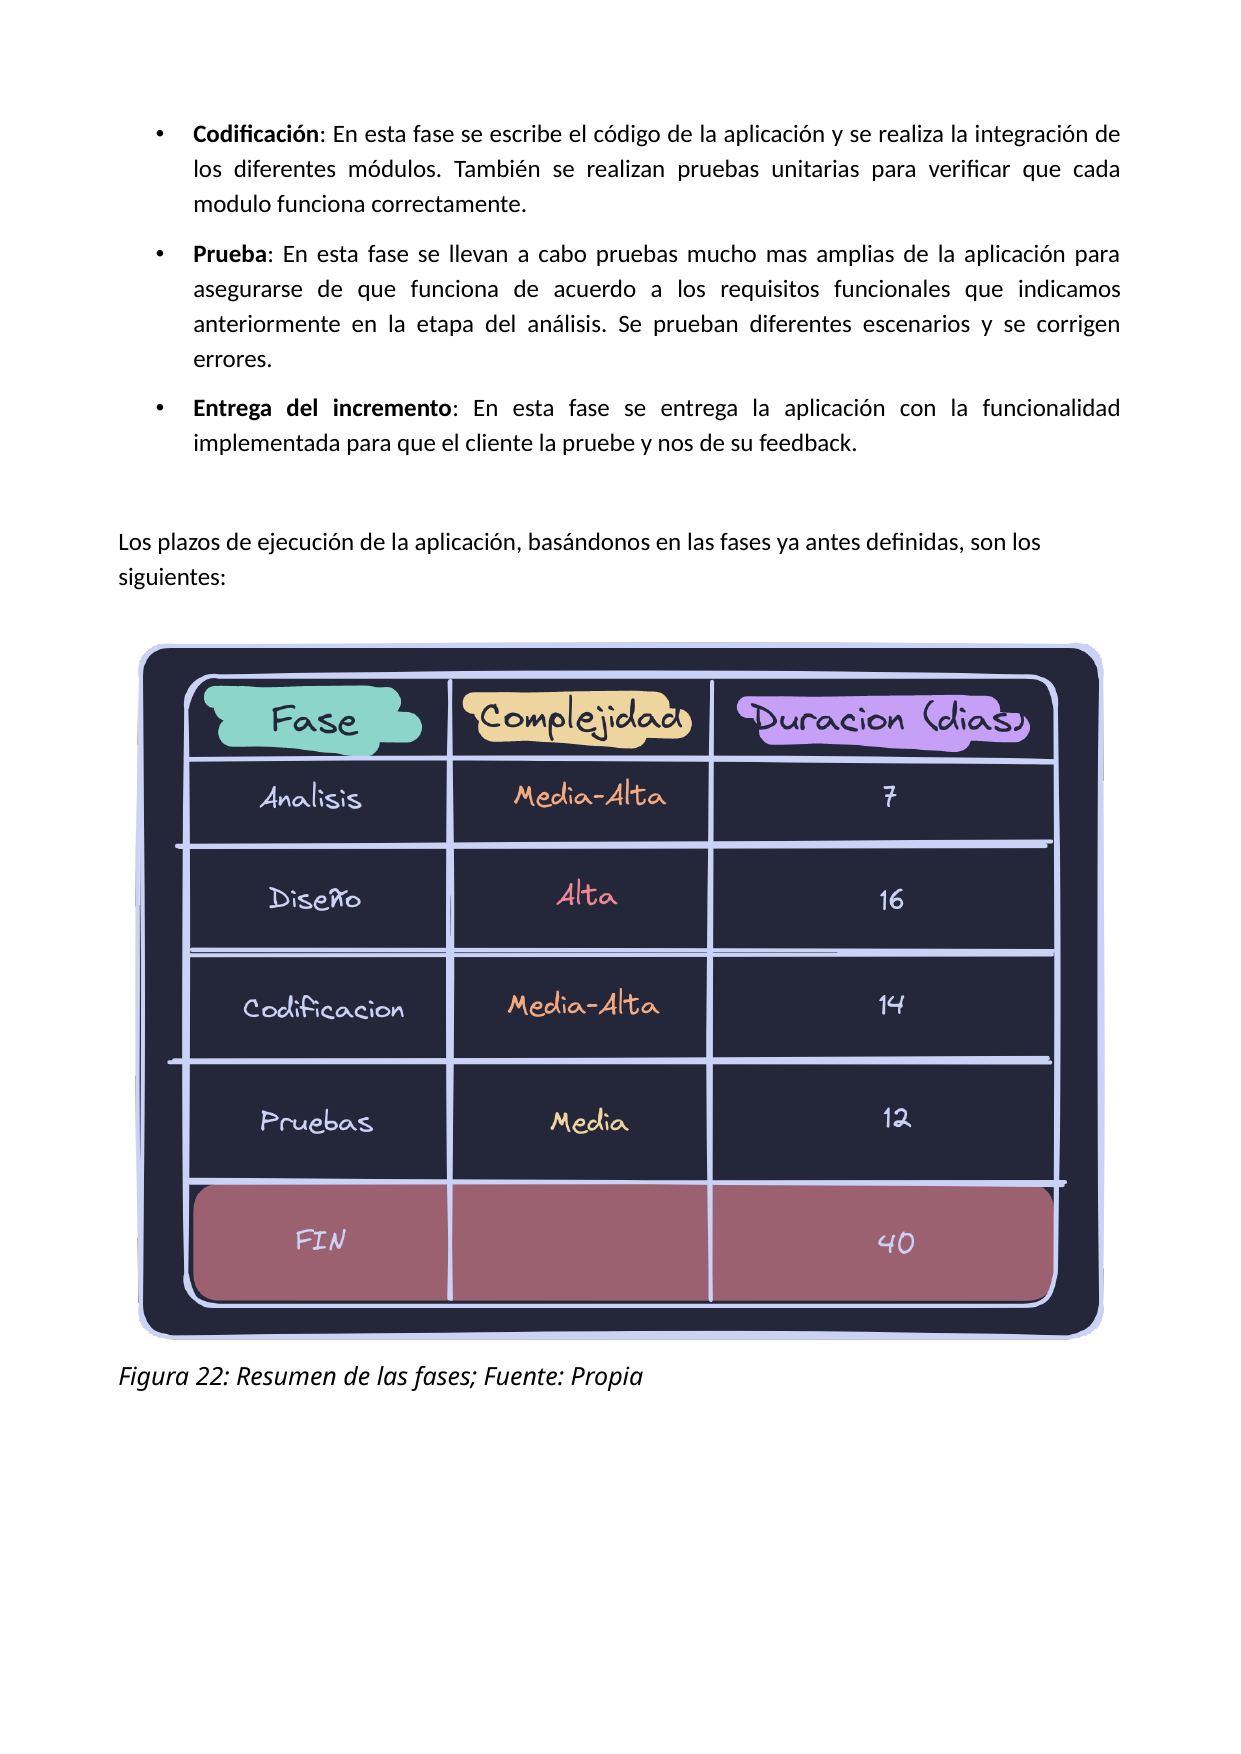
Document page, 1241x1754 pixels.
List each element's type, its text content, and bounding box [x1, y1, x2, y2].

picture [118, 623, 1123, 1359]
list Codificación: En esta fase se escribe el código de la aplicación y se realiza la integración de los diferentes módulos. También se realizan pruebas unitarias para verificar que cada modulo funciona correctamente. [156, 118, 1122, 219]
list Entrega del incremento: En esta fase se entrega la aplicación con la funcionalidad implementada para que el cliente la pruebe y nos de su feedback. [156, 392, 1122, 458]
text Figura 22: Resumen de las fases; Fuente: Propia [118, 1359, 1122, 1392]
list Prueba: En esta fase se llevan a cabo pruebas mucho mas amplias de la aplicación para asegurarse de que funciona de acuerdo a los requisitos funcionales que indicamos anteriormente en la etapa del análisis. Se prueban diferentes escenarios y se corrigen errores. [156, 238, 1122, 373]
text Los plazos de ejecución de la aplicación, basándonos en las fases ya antes definidas, son los siguientes: [118, 526, 1122, 592]
